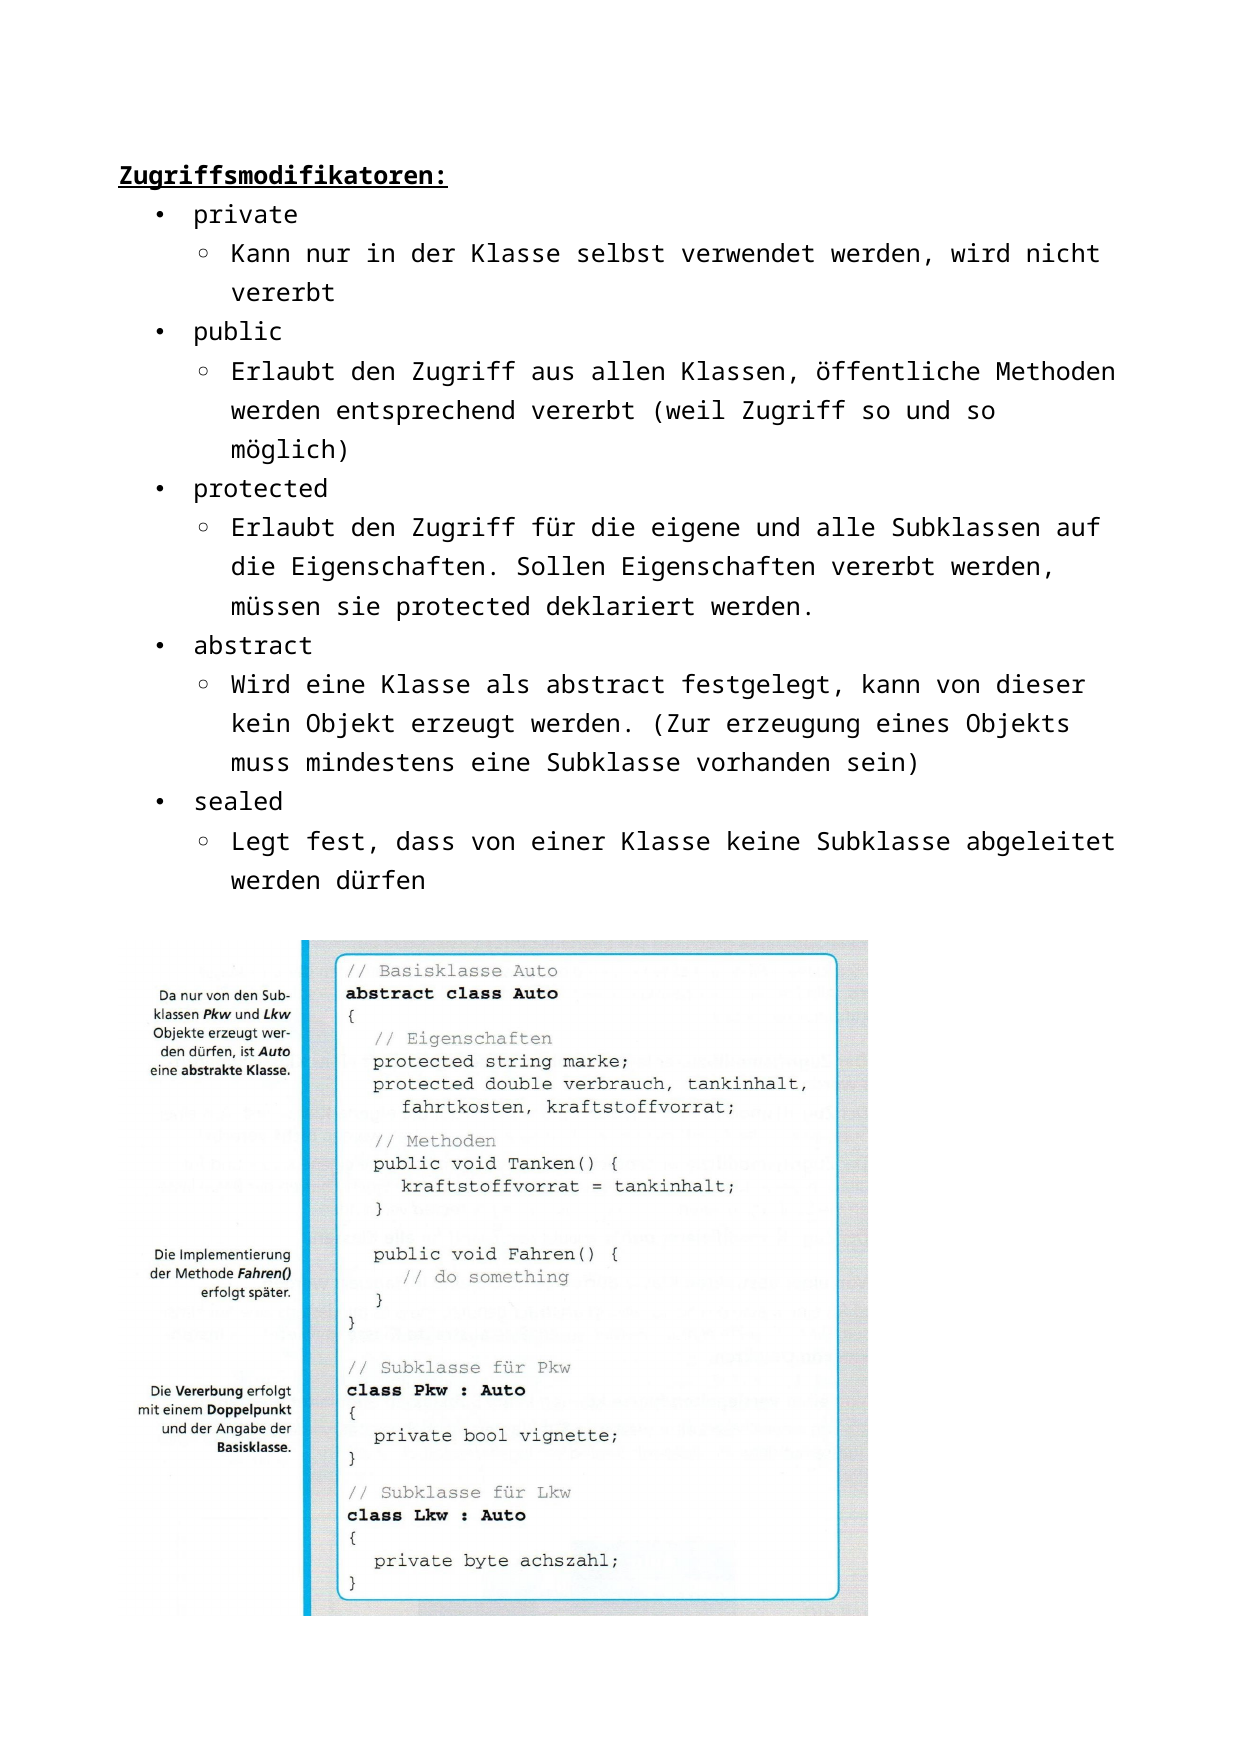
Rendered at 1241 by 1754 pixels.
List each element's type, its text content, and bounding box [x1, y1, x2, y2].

list Legt fest, dass von einer Klasse keine Subklasse abgeleitet werden dürfen [193, 823, 1122, 896]
list public [156, 314, 1122, 348]
list Wird eine Klasse als abstract festgelegt, kann von dieser kein Objekt erzeugt werden. (Zur erzeugung eines Objekts muss mindestens eine Subklasse vorhanden sein) [193, 666, 1122, 779]
picture [309, 940, 869, 1616]
list Kann nur in der Klasse selbst verwendet werden, wird nicht vererbt [193, 236, 1122, 309]
list Erlaubt den Zugriff für die eigene und alle Subklassen auf die Eigenschaften. Sollen Eigenschaften vererbt werden, müssen sie protected deklariert werden. [193, 510, 1122, 622]
picture [118, 940, 304, 1616]
list sealed [156, 784, 1122, 818]
list protected [156, 471, 1122, 505]
text Zugriffsmodifikatoren: [118, 157, 1122, 191]
list private [156, 196, 1122, 231]
list Erlaubt den Zugriff aus allen Klassen, öffentliche Methoden werden entsprechend vererbt (weil Zugriff so und so möglich) [193, 353, 1122, 466]
list abstract [156, 627, 1122, 661]
